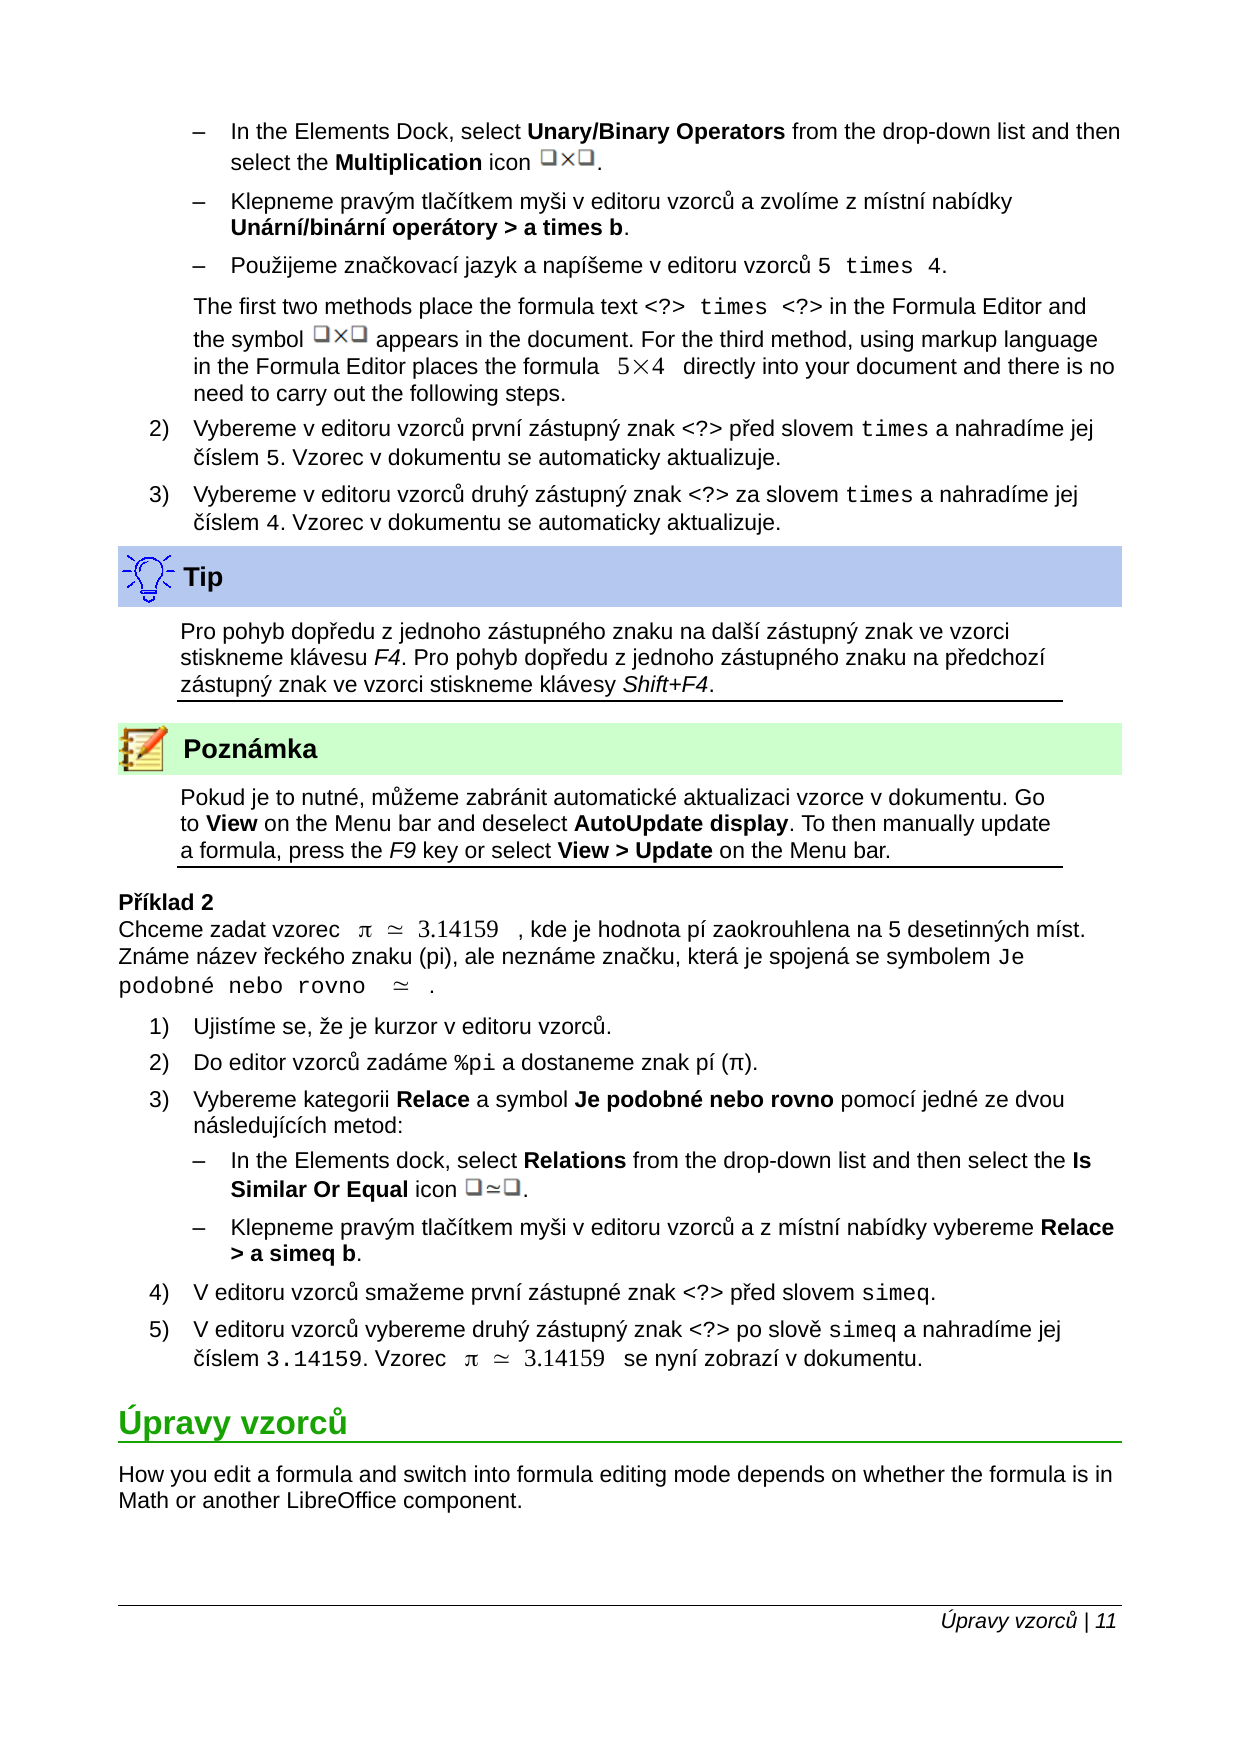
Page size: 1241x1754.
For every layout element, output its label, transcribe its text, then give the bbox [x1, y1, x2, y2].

text Příklad 2 [118, 889, 1122, 916]
list Do editor vzorců zadáme %pi a dostaneme znak pí (π). [169, 1048, 1122, 1077]
subtitle Úpravy vzorců [118, 1403, 1122, 1441]
list Vybereme kategorii Relace a symbol Je podobné nebo rovno pomocí jedné ze dvou následujících metod: [169, 1086, 1122, 1138]
text How you edit a formula and switch into formula editing mode depends on whether the formula is in Math or another LibreOffice component. [118, 1461, 1122, 1514]
text Chceme zadat vzorec, kde je hodnota pí zaokrouhlena na 5 desetinných míst. Známe název řeckého znaku (pi), ale neznáme značku, která je spojená se symbolem Je podobné nebo rovno . [118, 916, 1122, 1001]
list The first two methods place the formula text <?> times <?> in the Formula Editor and the symbol appears in the document. For the third method, using markup language in the Formula Editor places the formuladirectly into your document and there is no need to carry out the following steps. [169, 293, 1122, 406]
list Použijeme značkovací jazyk a napíšeme v editoru vzorců 5 times 4. [192, 252, 1122, 281]
picture [463, 1173, 523, 1198]
list In the Elements Dock, select Unary/Binary Operators from the drop-down list and then select the Multiplication icon . [192, 118, 1122, 176]
list Klepneme pravým tlačítkem myši v editoru vzorců a zvolíme z místní nabídky Unární/binární operátory > a times b. [192, 188, 1122, 240]
list Ujistíme se, že je kurzor v editoru vzorců. [169, 1013, 1122, 1039]
picture [310, 321, 370, 348]
list V editoru vzorců smažeme první zástupné znak <?> před slovem simeq. [169, 1279, 1122, 1307]
text Pokud je to nutné, můžeme zabránit automatické aktualizaci vzorce v dokumentu. Go to View on the Menu bar and deselect AutoUpdate display. To then manually update a formula, press the F9 key or select View > Update on the Menu bar. [177, 781, 1063, 866]
text Pro pohyb dopředu z jednoho zástupného znaku na další zástupný znak ve vzorci stiskneme klávesu F4. Pro pohyb dopředu z jednoho zástupného znaku na předchozí zástupný znak ve vzorci stiskneme klávesy Shift+F4. [177, 615, 1063, 700]
picture [119, 724, 170, 775]
list V editoru vzorců vybereme druhý zástupný znak <?> po slově simeq a nahradíme jej číslem 3.14159. Vzorecse nyní zobrazí v dokumentu. [169, 1316, 1122, 1373]
list Vybereme v editoru vzorců první zástupný znak <?> před slovem times a nahradíme jej číslem 5. Vzorec v dokumentu se automaticky aktualizuje. [169, 415, 1122, 472]
list In the Elements dock, select Relations from the drop-down list and then select the Is Similar Or Equal icon . [192, 1147, 1122, 1202]
picture [537, 144, 597, 171]
subtitle Tip [118, 546, 1122, 607]
list Vybereme v editoru vzorců druhý zástupný znak <?> za slovem times a nahradíme jej číslem 4. Vzorec v dokumentu se automaticky aktualizuje. [169, 481, 1122, 537]
picture [119, 547, 179, 607]
list Klepneme pravým tlačítkem myši v editoru vzorců a z místní nabídky vybereme Relace > a simeq b. [192, 1214, 1122, 1267]
subtitle Poznámka [118, 723, 1122, 775]
